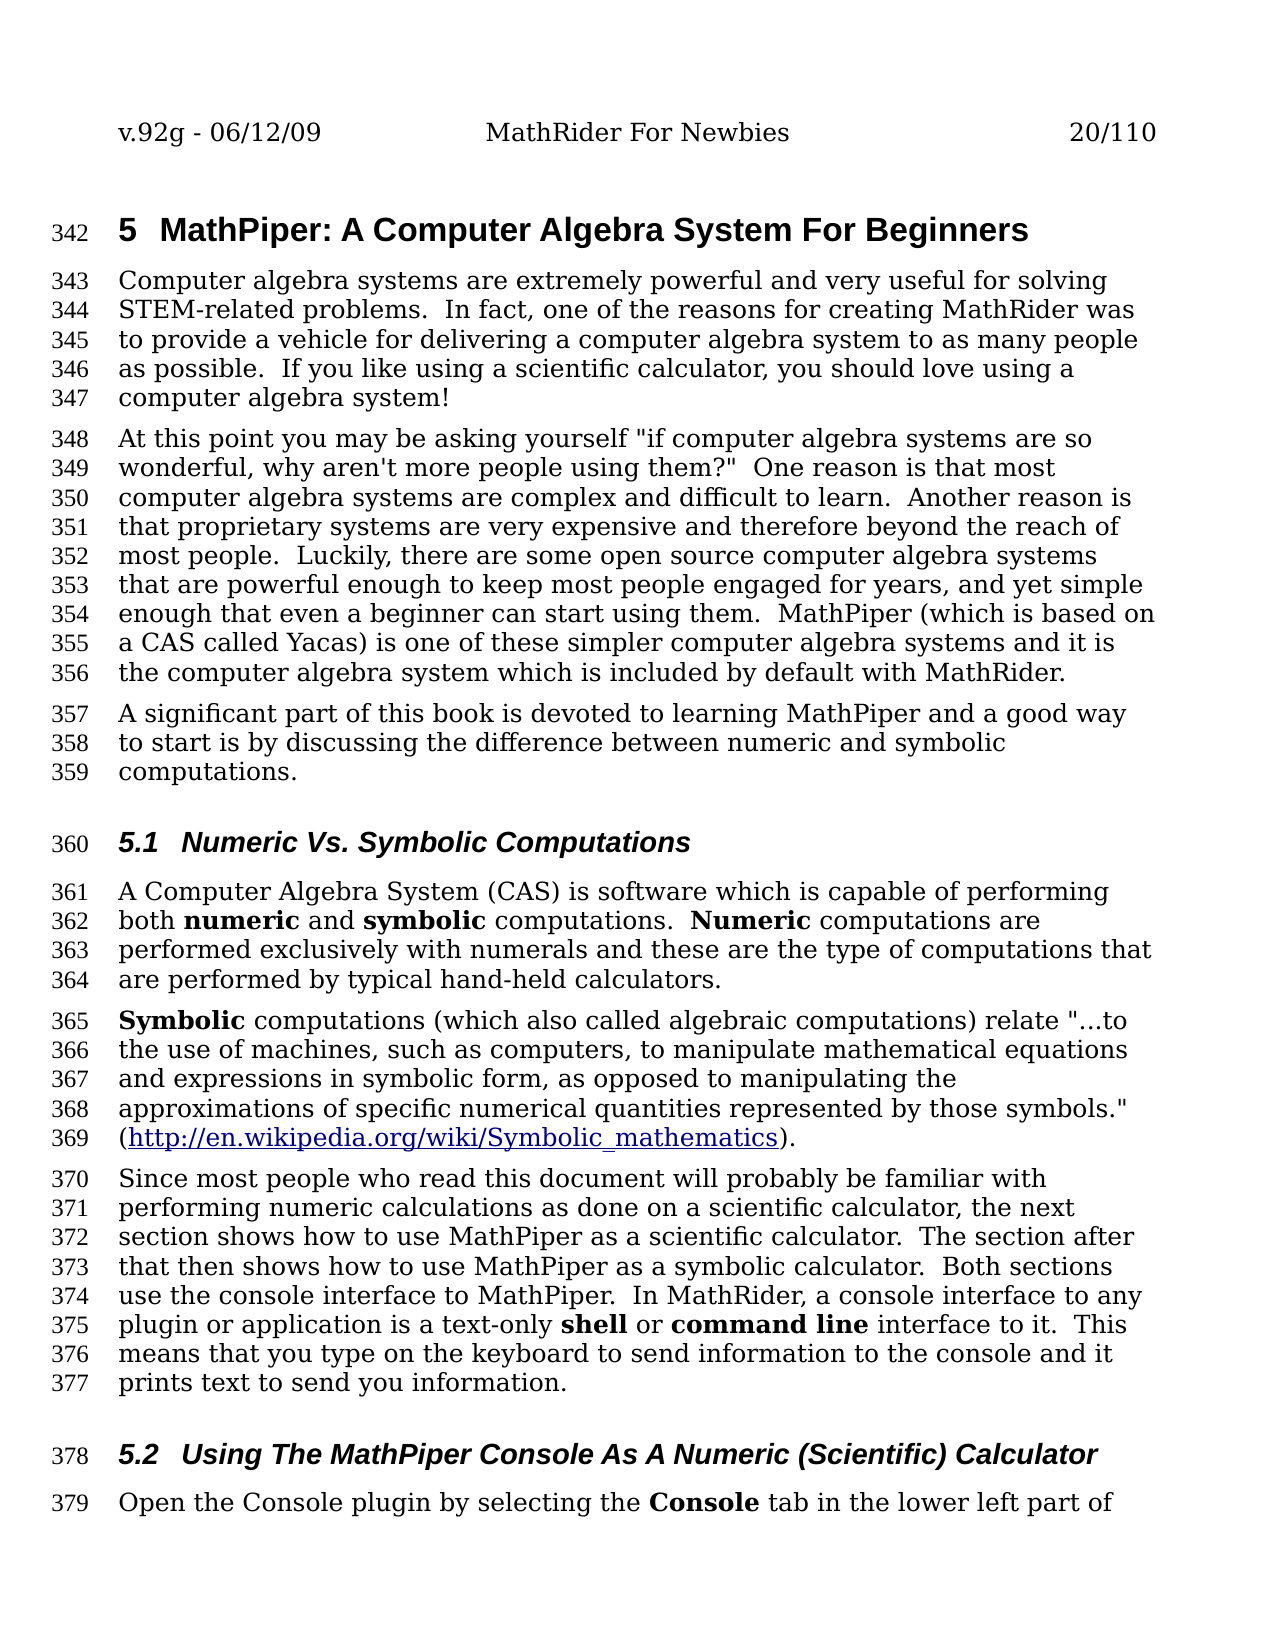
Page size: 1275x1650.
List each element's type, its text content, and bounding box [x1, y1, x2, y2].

text Since most people who read this document will probably be familiar with performing numeric calculations as done on a scientific calculator, the next section shows how to use MathPiper as a scientific calculator. The section after that then shows how to use MathPiper as a symbolic calculator. Both sections use the console interface to MathPiper. In MathRider, a console interface to any plugin or application is a text-only shell or command line interface to it. This means that you type on the keyboard to send information to the console and it prints text to send you information. [118, 1164, 1157, 1398]
text A significant part of this book is devoted to learning MathPiper and a good way to start is by discussing the difference between numeric and symbolic computations. [118, 699, 1157, 786]
subtitle Using The MathPiper Console As A Numeric (Scientific) Calculator [118, 1437, 1157, 1470]
text Symbolic computations (which also called algebraic computations) relate "...to the use of machines, such as computers, to manipulate mathematical equations and expressions in symbolic form, as opposed to manipulating the approximations of specific numerical quantities represented by those symbols." (http://en.wikipedia.org/wiki/Symbolic_mathematics). [118, 1006, 1157, 1152]
subtitle MathPiper: A Computer Algebra System For Beginners [118, 210, 1157, 248]
text Computer algebra systems are extremely powerful and very useful for solving STEM-related problems. In fact, one of the reasons for creating MathRider was to provide a vehicle for delivering a computer algebra system to as many people as possible. If you like using a scientific calculator, you should love using a computer algebra system! [118, 266, 1157, 412]
text At this point you may be asking yourself "if computer algebra systems are so wonderful, why aren't more people using them?" One reason is that most computer algebra systems are complex and difficult to learn. Another reason is that proprietary systems are very expensive and therefore beyond the reach of most people. Luckily, there are some open source computer algebra systems that are powerful enough to keep most people engaged for years, and yet simple enough that even a beginner can start using them. MathPiper (which is based on a CAS called Yacas) is one of these simpler computer algebra systems and it is the computer algebra system which is included by default with MathRider. [118, 424, 1157, 687]
text A Computer Algebra System (CAS) is software which is capable of performing both numeric and symbolic computations. Numeric computations are performed exclusively with numerals and these are the type of computations that are performed by typical hand-held calculators. [118, 877, 1157, 994]
subtitle Numeric Vs. Symbolic Computations [118, 826, 1157, 859]
text Open the Console plugin by selecting the Console tab in the lower left part of [118, 1488, 1157, 1518]
